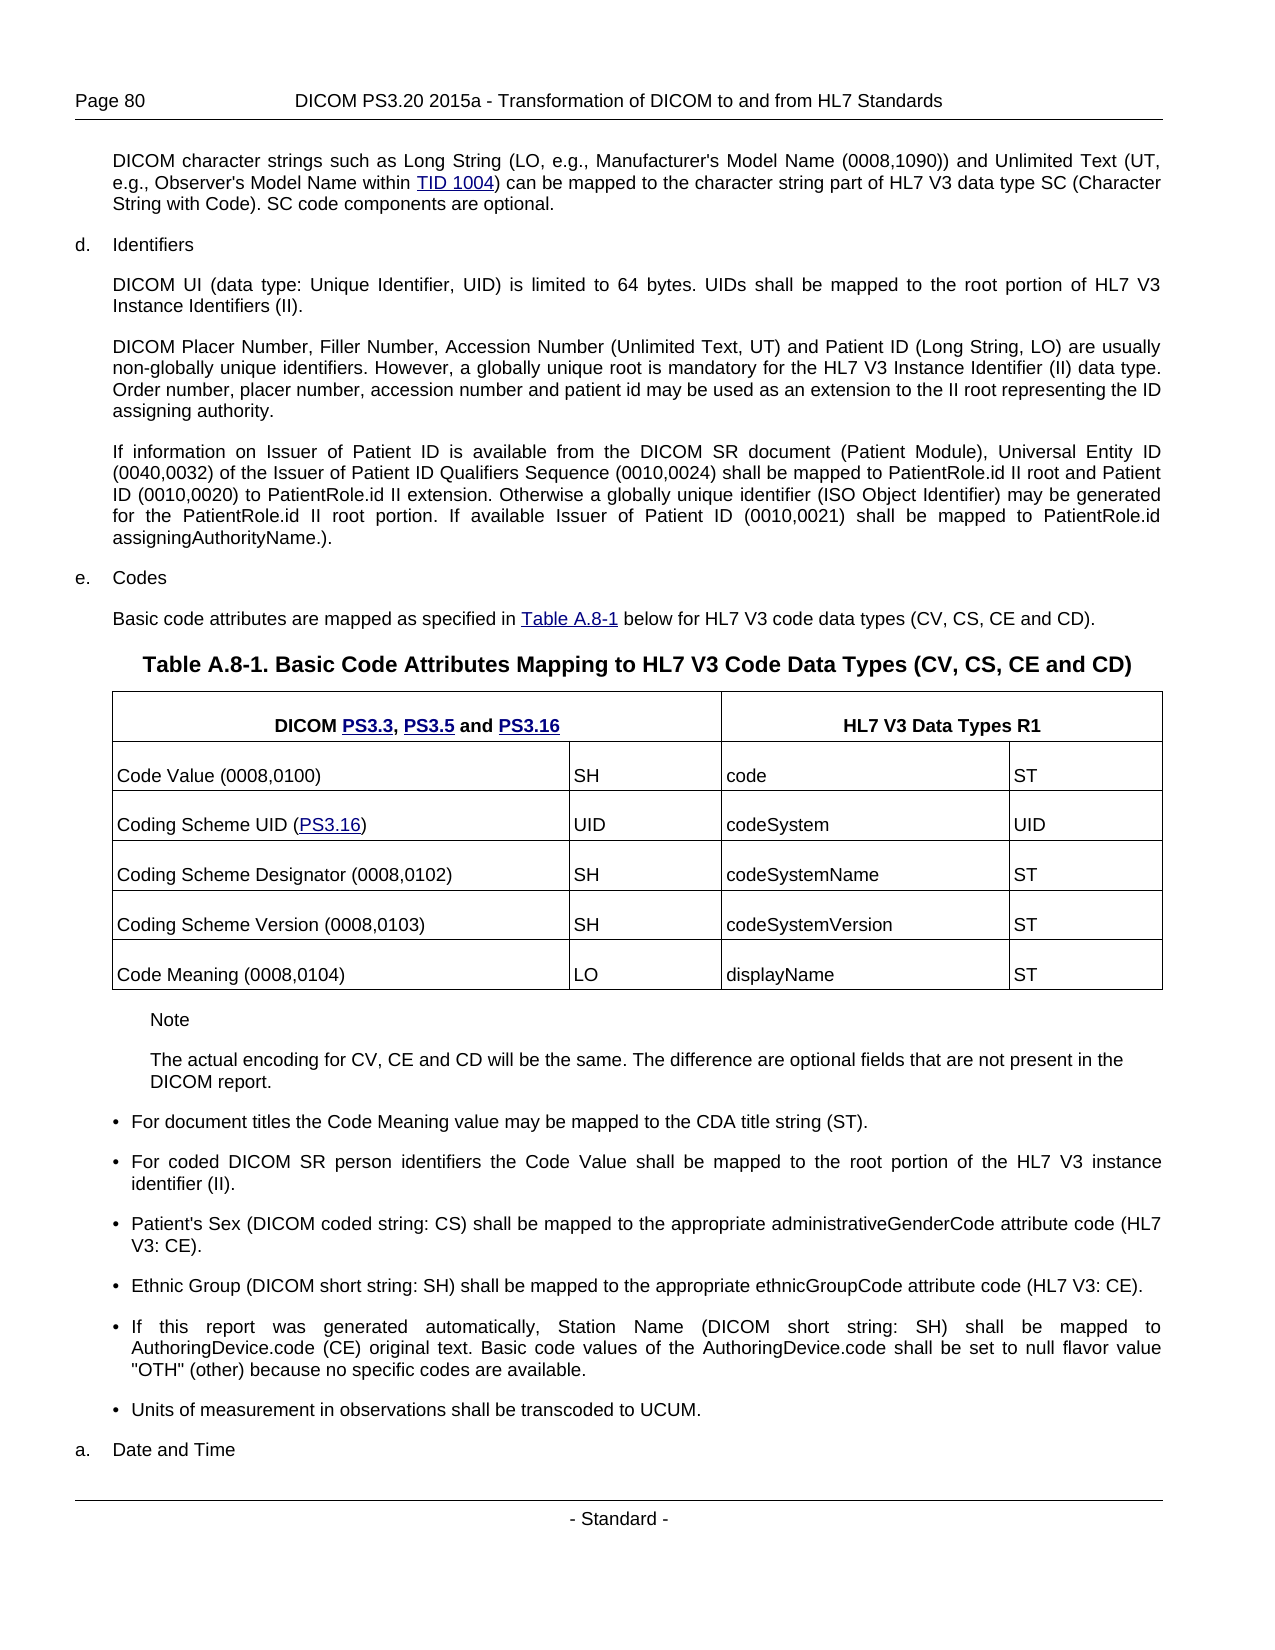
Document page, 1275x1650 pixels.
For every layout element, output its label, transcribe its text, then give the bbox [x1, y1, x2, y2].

list DICOM character strings such as Long String (LO, e.g., Manufacturer's Model Name (0008,1090)) and Unlimited Text (UT, e.g., Observer's Model Name within TID 1004) can be mapped to the character string part of HL7 V3 data type SC (Character String with Code). SC code components are optional. [75, 150, 1162, 215]
table_cell UID [1010, 791, 1162, 840]
table_cell Code Meaning (0008,0104) [113, 940, 569, 989]
table_cell SH [570, 742, 721, 790]
list Patient's Sex (DICOM coded string: CS) shall be mapped to the appropriate administrativeGenderCode attribute code (HL7 V3: CE). [112, 1213, 1162, 1256]
table_cell ST [1010, 841, 1162, 890]
table_cell LO [570, 940, 721, 989]
list Codes [75, 567, 1162, 589]
table_cell Coding Scheme Designator (0008,0102) [113, 841, 569, 890]
list Basic code attributes are mapped as specified in Table A.8-1 below for HL7 V3 code data types (CV, CS, CE and CD). [75, 607, 1162, 629]
list Table A.8-1. Basic Code Attributes Mapping to HL7 V3 Code Data Types (CV, CS, CE and CD) [75, 652, 1162, 677]
text Note [150, 1009, 1125, 1030]
table_cell Code Value (0008,0100) [113, 742, 569, 790]
table_cell UID [570, 791, 721, 840]
list For document titles the Code Meaning value may be mapped to the CDA title string (ST). [112, 1111, 1162, 1133]
table_cell codeSystemVersion [722, 891, 1009, 939]
table_cell Coding Scheme Version (0008,0103) [113, 891, 569, 939]
table_header HL7 V3 Data Types R1 [722, 692, 1162, 741]
table_cell Coding Scheme UID (PS3.16) [113, 791, 569, 840]
list DICOM UI (data type: Unique Identifier, UID) is limited to 64 bytes. UIDs shall be mapped to the root portion of HL7 V3 Instance Identifiers (II). [75, 274, 1162, 317]
table_cell ST [1010, 891, 1162, 939]
table_cell codeSystem [722, 791, 1009, 840]
table_cell SH [570, 891, 721, 939]
list Identifiers [75, 233, 1162, 255]
table_cell codeSystemName [722, 841, 1009, 890]
table_cell ST [1010, 940, 1162, 989]
text The actual encoding for CV, CE and CD will be the same. The difference are optional fields that are not present in the DICOM report. [150, 1049, 1125, 1092]
table_cell code [722, 742, 1009, 790]
table_cell ST [1010, 742, 1162, 790]
list If this report was generated automatically, Station Name (DICOM short string: SH) shall be mapped to AuthoringDevice.code (CE) original text. Basic code values of the AuthoringDevice.code shall be set to null flavor value "OTH" (other) because no specific codes are available. [112, 1315, 1162, 1380]
table_header DICOM PS3.3, PS3.5 and PS3.16 [113, 692, 721, 741]
list DICOM Placer Number, Filler Number, Accession Number (Unlimited Text, UT) and Patient ID (Long String, LO) are usually non-globally unique identifiers. However, a globally unique root is mandatory for the HL7 V3 Instance Identifier (II) data type. Order number, placer number, accession number and patient id may be used as an extension to the II root representing the ID assigning authority. [75, 336, 1162, 422]
table_cell SH [570, 841, 721, 890]
list If information on Issuer of Patient ID is available from the DICOM SR document (Patient Module), Universal Entity ID (0040,0032) of the Issuer of Patient ID Qualifiers Sequence (0010,0024) shall be mapped to PatientRole.id II root and Patient ID (0010,0020) to PatientRole.id II extension. Otherwise a globally unique identifier (ISO Object Identifier) may be generated for the PatientRole.id II root portion. If available Issuer of Patient ID (0010,0021) shall be mapped to PatientRole.id assigningAuthorityName.). [75, 441, 1162, 548]
list Date and Time [75, 1439, 1162, 1461]
list For coded DICOM SR person identifiers the Code Value shall be mapped to the root portion of the HL7 V3 instance identifier (II). [112, 1151, 1162, 1194]
list Ethnic Group (DICOM short string: SH) shall be mapped to the appropriate ethnicGroupCode attribute code (HL7 V3: CE). [112, 1275, 1162, 1297]
table_cell displayName [722, 940, 1009, 989]
list Units of measurement in observations shall be transcoded to UCUM. [112, 1399, 1162, 1420]
